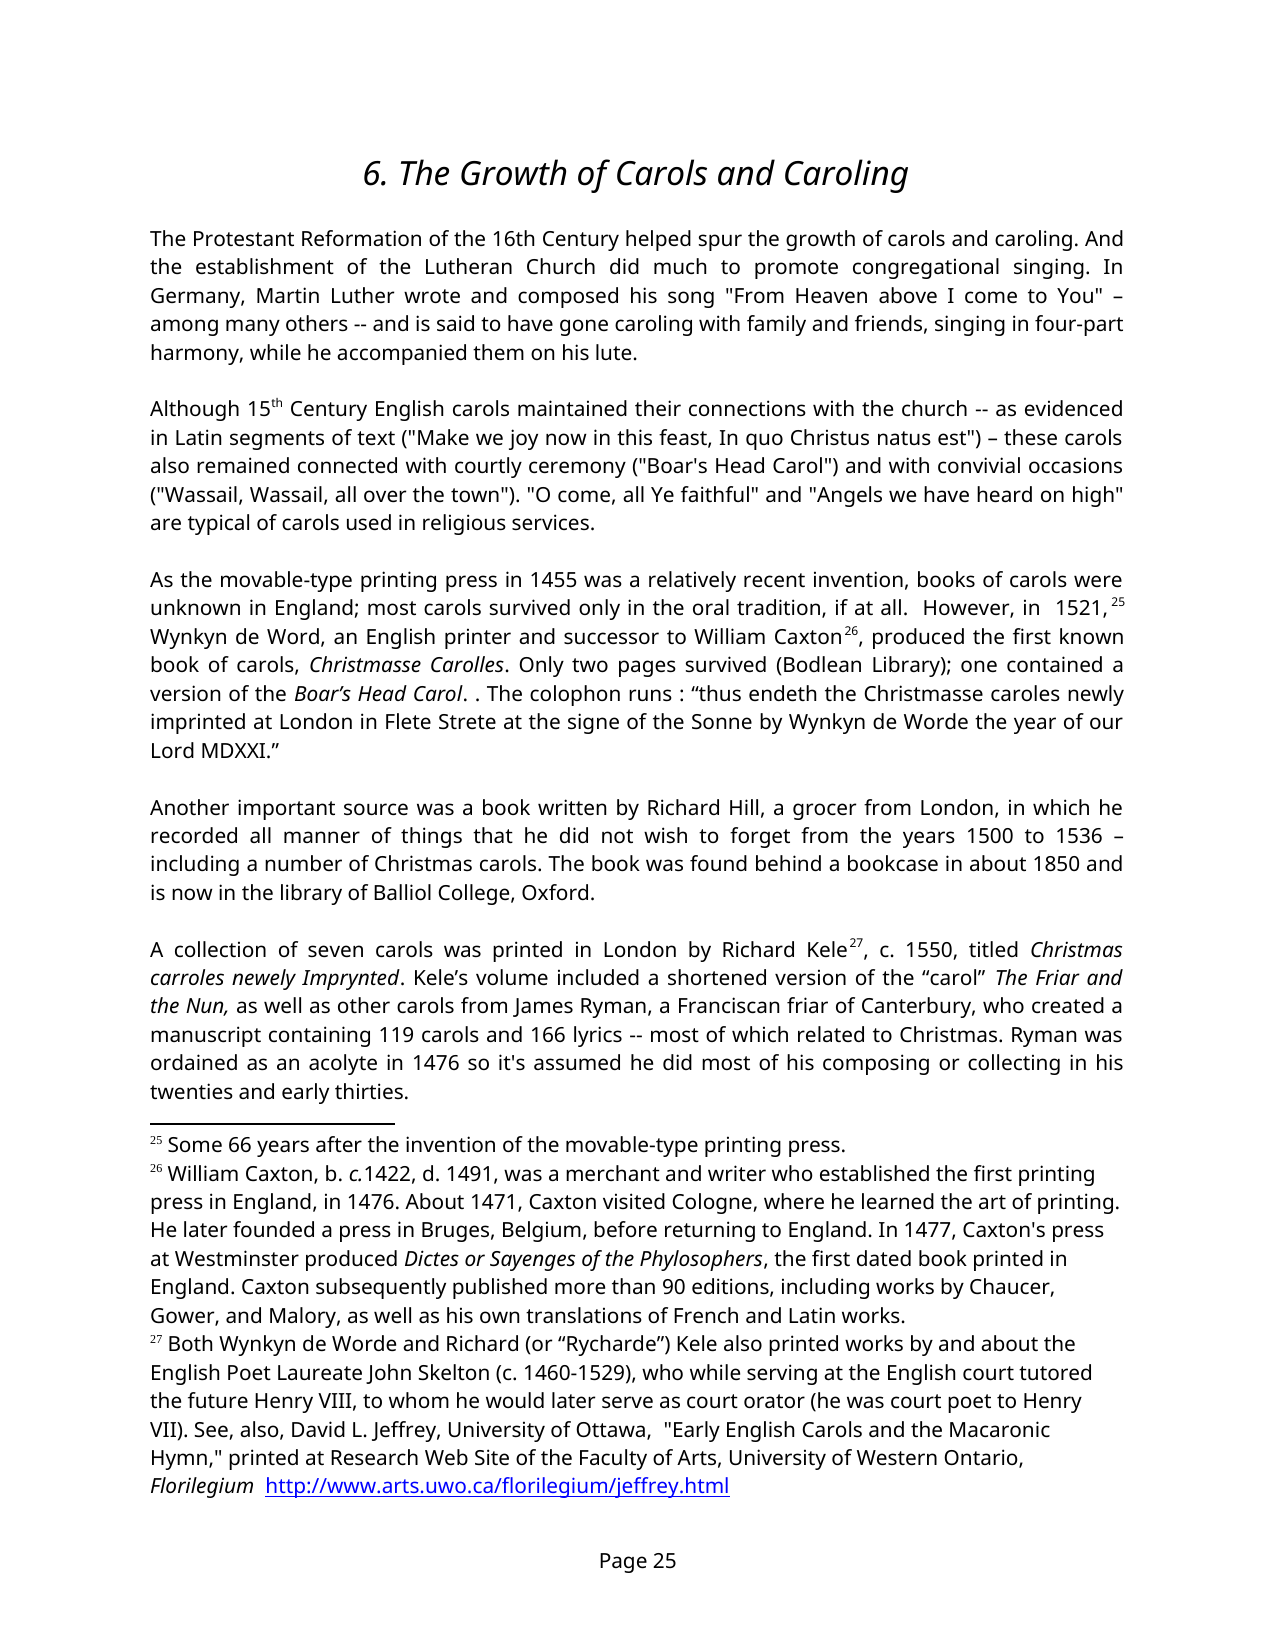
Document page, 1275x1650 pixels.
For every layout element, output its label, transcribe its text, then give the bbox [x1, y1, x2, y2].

text Some 66 years after the invention of the movable-type printing press. [150, 1130, 1125, 1159]
text Both Wynkyn de Worde and Richard (or “Rycharde”) Kele also printed works by and about the English Poet Laureate John Skelton (c. 1460-1529), who while serving at the English court tutored the future Henry VIII, to whom he would later serve as court orator (he was court poet to Henry VII). See, also, David L. Jeffrey, University of Ottawa, "Early English Carols and the Macaronic Hymn," printed at Research Web Site of the Faculty of Arts, University of Western Ontario, Florilegium http://www.arts.uwo.ca/florilegium/jeffrey.html [150, 1329, 1125, 1500]
text As the movable-type printing press in 1455 was a relatively recent invention, books of carols were unknown in England; most carols survived only in the oral tradition, if at all. However, in 1521, Wynkyn de Word, an English printer and successor to William Caxton, produced the first known book of carols, Christmasse Carolles. Only two pages survived (Bodlean Library); one contained a version of the Boar’s Head Carol. . The colophon runs : “thus endeth the Christmasse caroles newly imprinted at London in Flete Strete at the signe of the Sonne by Wynkyn de Worde the year of our Lord MDXXI.” [150, 565, 1125, 764]
text William Caxton, b. c.1422, d. 1491, was a merchant and writer who established the first printing press in England, in 1476. About 1471, Caxton visited Cologne, where he learned the art of printing. He later founded a press in Bruges, Belgium, before returning to England. In 1477, Caxton's press at Westminster produced Dictes or Sayenges of the Phylosophers, the first dated book printed in England. Caxton subsequently published more than 90 editions, including works by Chaucer, Gower, and Malory, as well as his own translations of French and Latin works. [150, 1159, 1125, 1329]
text Although 15th Century English carols maintained their connections with the church -- as evidenced in Latin segments of text ("Make we joy now in this feast, In quo Christus natus est") – these carols also remained connected with courtly ceremony ("Boar's Head Carol") and with convivial occasions ("Wassail, Wassail, all over the town"). "O come, all Ye faithful" and "Angels we have heard on high" are typical of carols used in religious services. [150, 394, 1125, 537]
text Another important source was a book written by Richard Hill, a grocer from London, in which he recorded all manner of things that he did not wish to forget from the years 1500 to 1536 – including a number of Christmas carols. The book was found behind a bookcase in about 1850 and is now in the library of Balliol College, Oxford. [150, 793, 1125, 906]
text The Protestant Reformation of the 16th Century helped spur the growth of carols and caroling. And the establishment of the Lutheran Church did much to promote congregational singing. In Germany, Martin Luther wrote and composed his song "From Heaven above I come to You" – among many others -- and is said to have gone caroling with family and friends, singing in four-part harmony, while he accompanied them on his lute. [150, 224, 1125, 366]
text A collection of seven carols was printed in London by Richard Kele, c. 1550, titled Christmas carroles newely Imprynted. Kele’s volume included a shortened version of the “carol” The Friar and the Nun, as well as other carols from James Ryman, a Franciscan friar of Canterbury, who created a manuscript containing 119 carols and 166 lyrics -- most of which related to Christmas. Ryman was ordained as an acolyte in 1476 so it's assumed he did most of his composing or collecting in his twenties and early thirties. [150, 935, 1125, 1105]
subtitle 6. The Growth of Carols and Caroling [150, 150, 1125, 195]
